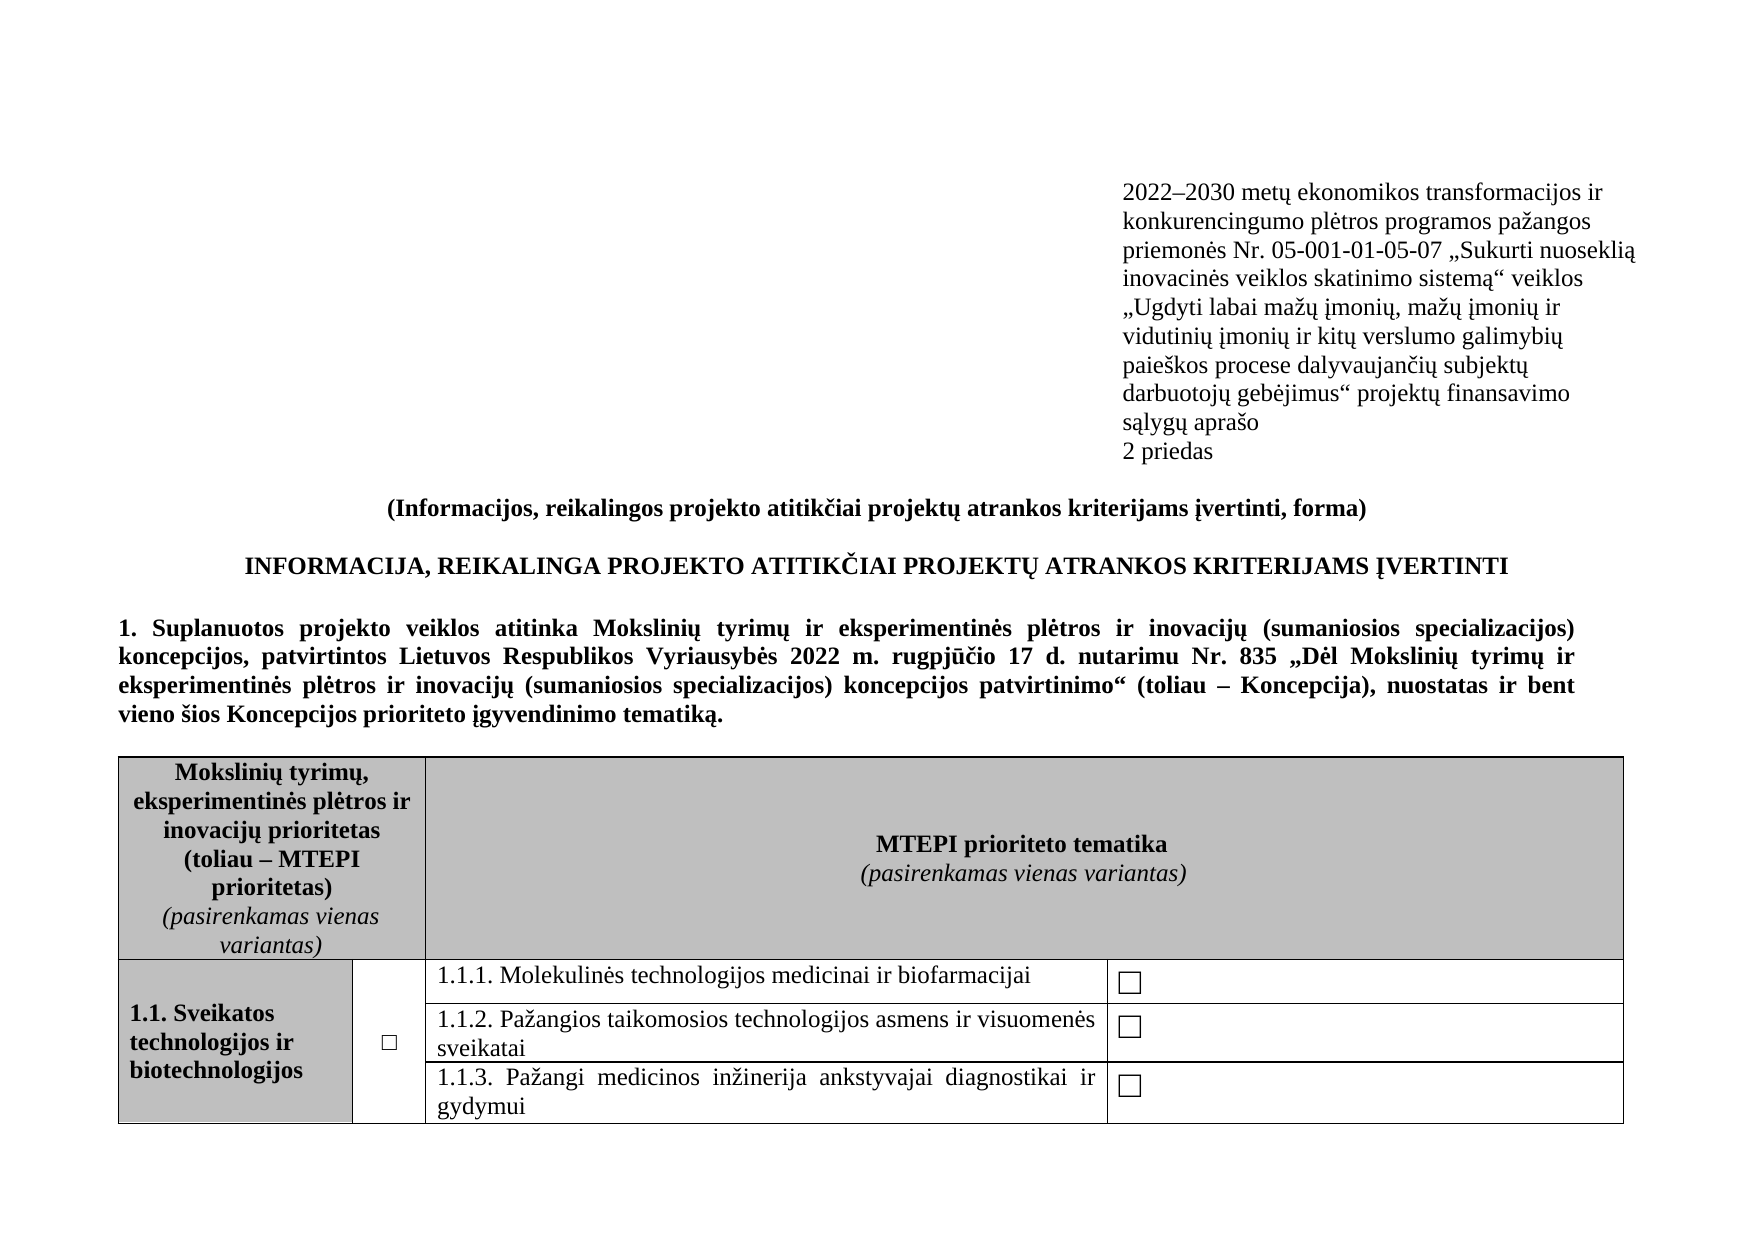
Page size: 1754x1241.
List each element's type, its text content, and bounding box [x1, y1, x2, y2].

table_cell □ [1108, 1063, 1623, 1122]
text 2 priedas [1122, 436, 1636, 465]
table_cell 1.1. Sveikatos technologijos ir biotechnologijos [119, 960, 352, 1122]
text INFORMACIJA, REIKALINGA PROJEKTO ATITIKČIAI PROJEKTŲ ATRANKOS KRITERIJAMS ĮVERTINTI [118, 551, 1636, 580]
table_cell 1.1.3. Pažangi medicinos inžinerija ankstyvajai diagnostikai ir gydymui [426, 1063, 1107, 1122]
table_cell □ [353, 960, 425, 1122]
text 2022–2030 metų ekonomikos transformacijos ir konkurencingumo plėtros programos pažangos priemonės Nr. 05-001-01-05-07 „Sukurti nuoseklią inovacinės veiklos skatinimo sistemą“ veiklos „Ugdyti labai mažų įmonių, mažų įmonių ir vidutinių įmonių ir kitų verslumo galimybių paieškos procese dalyvaujančių subjektų darbuotojų gebėjimus“ projektų finansavimo sąlygų aprašo [1122, 177, 1636, 436]
text 1. Suplanuotos projekto veiklos atitinka Mokslinių tyrimų ir eksperimentinės plėtros ir inovacijų (sumaniosios specializacijos) koncepcijos, patvirtintos Lietuvos Respublikos Vyriausybės 2022 m. rugpjūčio 17 d. nutarimu Nr. 835 „Dėl Mokslinių tyrimų ir eksperimentinės plėtros ir inovacijų (sumaniosios specializacijos) koncepcijos patvirtinimo“ (toliau – Koncepcija), nuostatas ir bent vieno šios Koncepcijos prioriteto įgyvendinimo tematiką. [118, 613, 1577, 728]
table_cell □ [1108, 1004, 1623, 1061]
table_header MTEPI prioriteto tematika (pasirenkamas vienas variantas) [426, 758, 1623, 959]
table_cell 1.1.2. Pažangios taikomosios technologijos asmens ir visuomenės sveikatai [426, 1004, 1107, 1061]
table_cell □ [1108, 960, 1623, 1003]
table_header Mokslinių tyrimų, eksperimentinės plėtros ir inovacijų prioritetas (toliau – MTEPI prioritetas) (pasirenkamas vienas variantas) [119, 758, 425, 959]
text (Informacijos, reikalingos projekto atitikčiai projektų atrankos kriterijams įvertinti, forma) [118, 493, 1636, 522]
table_cell 1.1.1. Molekulinės technologijos medicinai ir biofarmacijai [426, 960, 1107, 1003]
